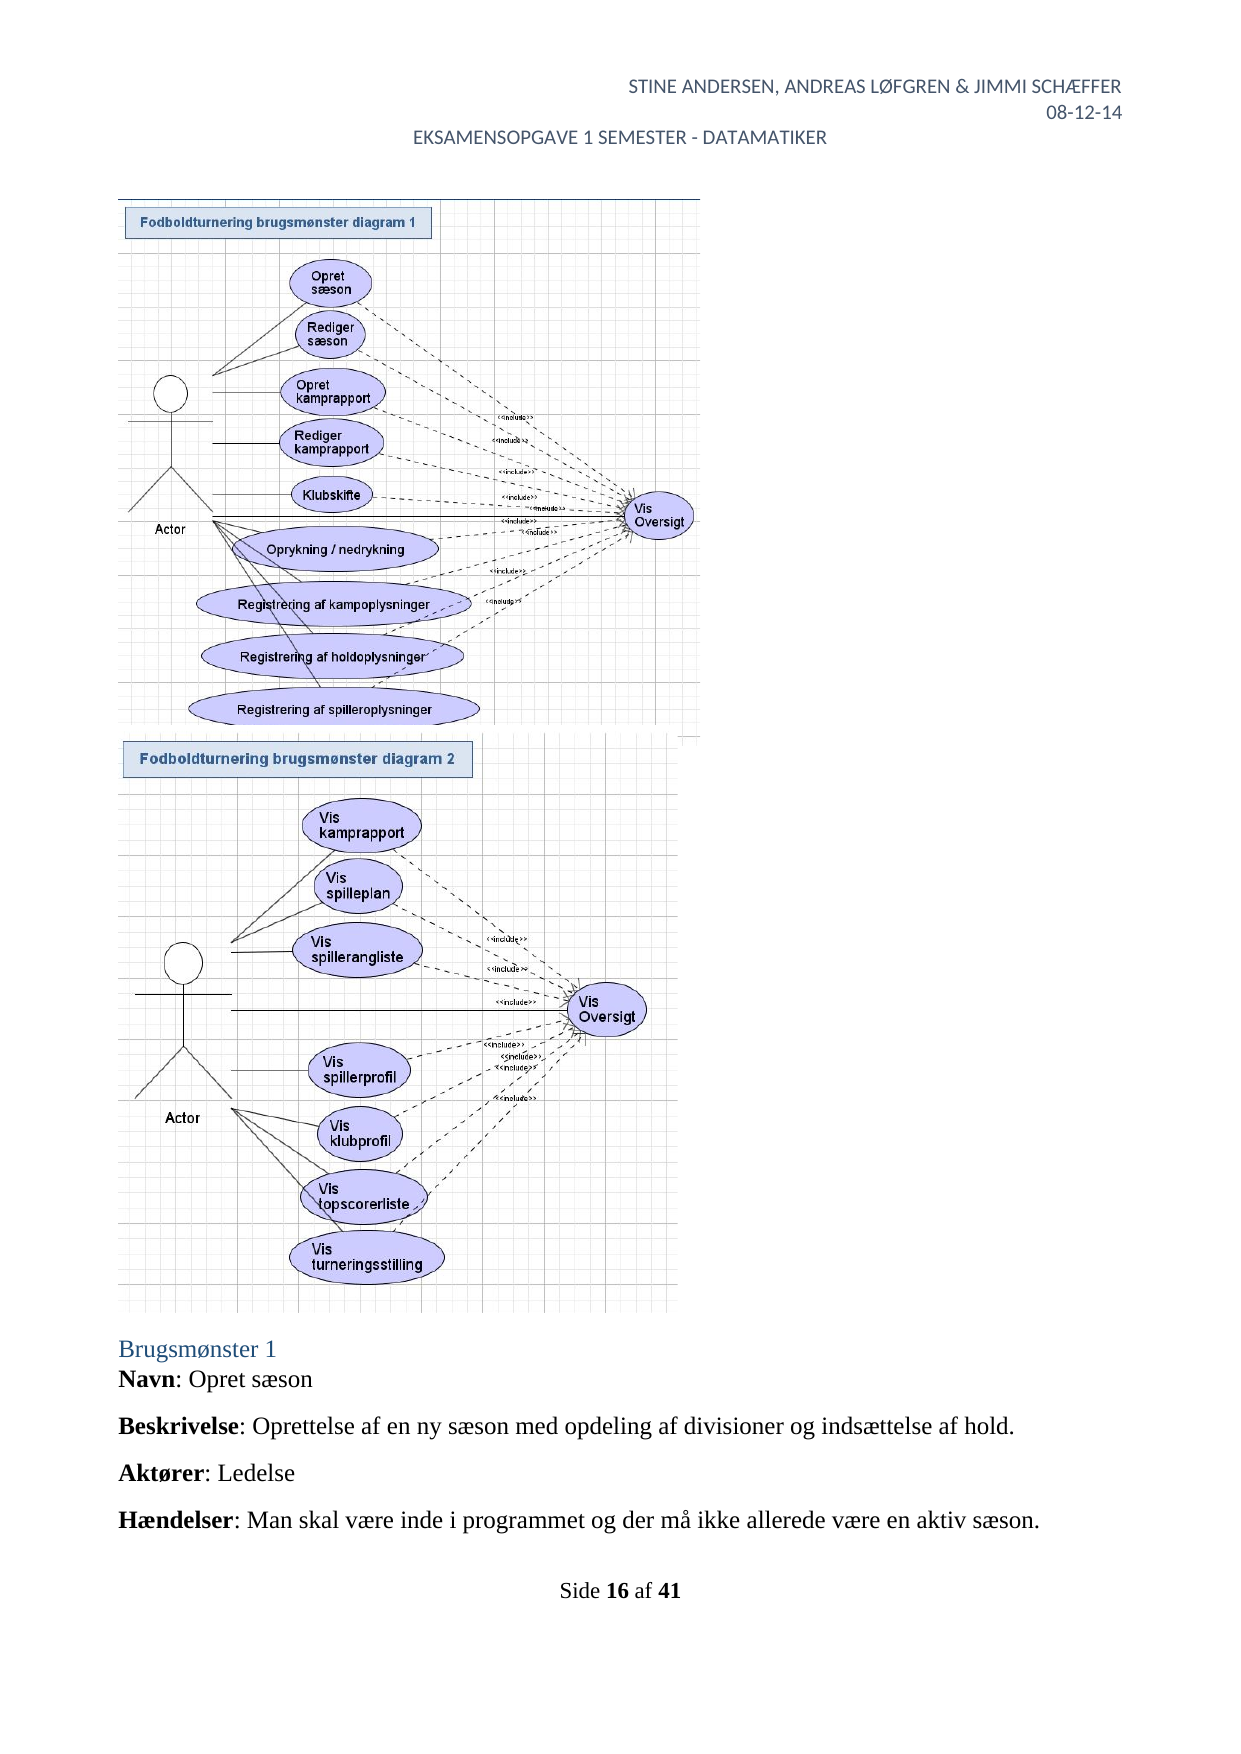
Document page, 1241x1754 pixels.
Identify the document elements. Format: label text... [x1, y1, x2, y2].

subtitle Brugsmønster 1 [118, 1334, 1122, 1363]
text Aktører: Ledelse [118, 1458, 1122, 1487]
text Beskrivelse: Oprettelse af en ny sæson med opdeling af divisioner og indsættelse af hold. [118, 1411, 1122, 1440]
text Hændelser: Man skal være inde i programmet og der må ikke allerede være en aktiv sæson. [118, 1505, 1122, 1533]
text Navn: Opret sæson [118, 1364, 1122, 1393]
